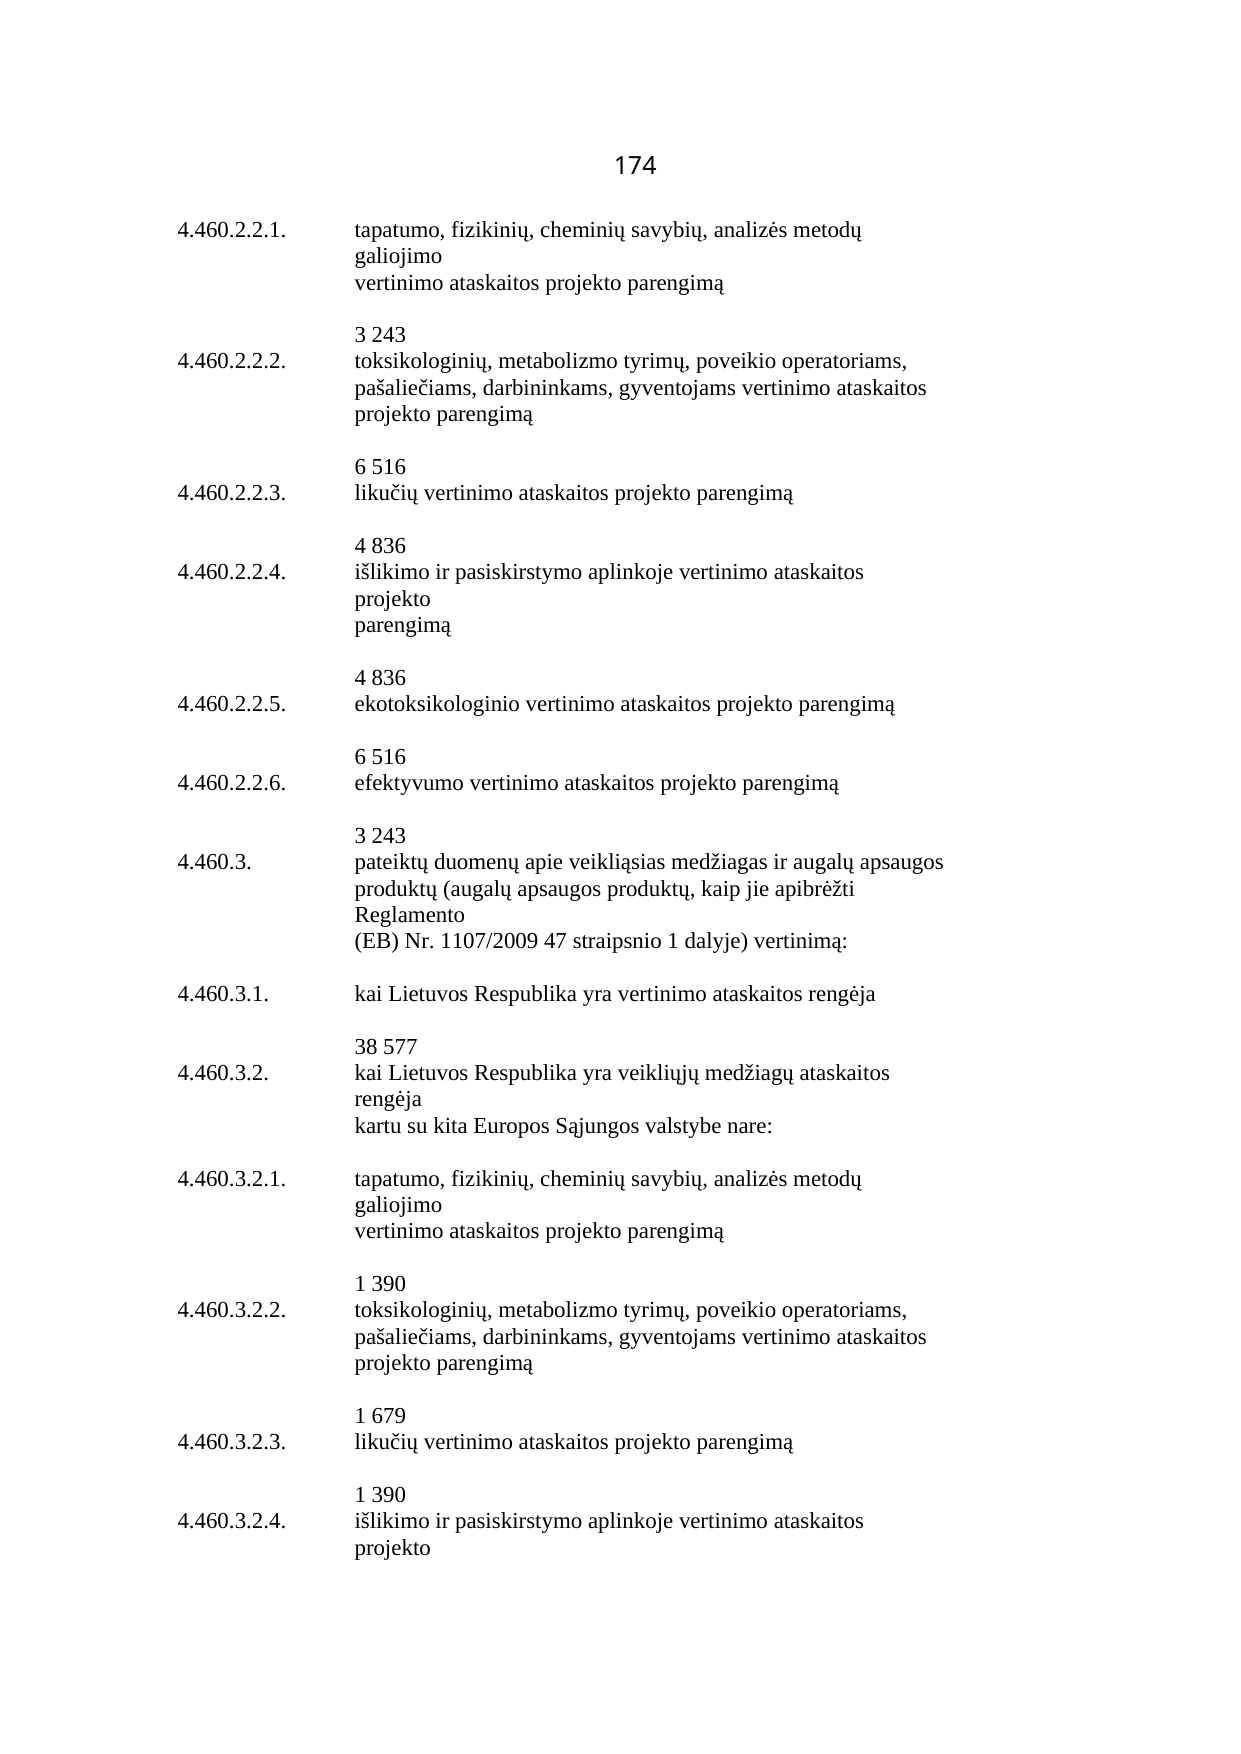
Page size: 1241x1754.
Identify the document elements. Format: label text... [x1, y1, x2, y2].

text projekto parengimą 6 516 [354, 400, 945, 479]
text 4.460.3.1. kai Lietuvos Respublika yra vertinimo ataskaitos rengėja 38 577 [177, 980, 945, 1059]
text 4.460.2.2.5. ekotoksikologinio vertinimo ataskaitos projekto parengimą 6 516 [177, 690, 945, 769]
text 4.460.3.2.4. išlikimo ir pasiskirstymo aplinkoje vertinimo ataskaitos projekto [177, 1507, 945, 1560]
text vertinimo ataskaitos projekto parengimą 1 390 [354, 1217, 945, 1296]
text 4.460.3.2.2. toksikologinių, metabolizmo tyrimų, poveikio operatoriams, [177, 1296, 945, 1323]
text (EB) Nr. 1107/2009 47 straipsnio 1 dalyje) vertinimą: [354, 927, 945, 980]
text projekto parengimą 1 679 [354, 1349, 945, 1428]
text 4.460.3.2.3. likučių vertinimo ataskaitos projekto parengimą 1 390 [177, 1428, 945, 1507]
text 4.460.2.2.4. išlikimo ir pasiskirstymo aplinkoje vertinimo ataskaitos projekto [177, 558, 945, 611]
text kartu su kita Europos Sąjungos valstybe nare: [354, 1112, 945, 1164]
text 4.460.3.2. kai Lietuvos Respublika yra veikliųjų medžiagų ataskaitos rengėja [177, 1059, 945, 1112]
text 4.460.2.2.3. likučių vertinimo ataskaitos projekto parengimą 4 836 [177, 479, 945, 558]
text 4.460.2.2.2. toksikologinių, metabolizmo tyrimų, poveikio operatoriams, [177, 348, 945, 374]
text produktų (augalų apsaugos produktų, kaip jie apibrėžti Reglamento [354, 875, 945, 927]
text pašaliečiams, darbininkams, gyventojams vertinimo ataskaitos [354, 374, 945, 400]
text 4.460.3.2.1. tapatumo, fizikinių, cheminių savybių, analizės metodų galiojimo [177, 1164, 945, 1217]
text 4.460.2.2.1. tapatumo, fizikinių, cheminių savybių, analizės metodų galiojimo [177, 216, 945, 268]
text pašaliečiams, darbininkams, gyventojams vertinimo ataskaitos [354, 1323, 945, 1349]
text 4.460.2.2.6. efektyvumo vertinimo ataskaitos projekto parengimą 3 243 [177, 769, 945, 848]
text vertinimo ataskaitos projekto parengimą 3 243 [354, 268, 945, 348]
text parengimą 4 836 [354, 611, 945, 690]
text 4.460.3. pateiktų duomenų apie veikliąsias medžiagas ir augalų apsaugos [177, 848, 945, 875]
